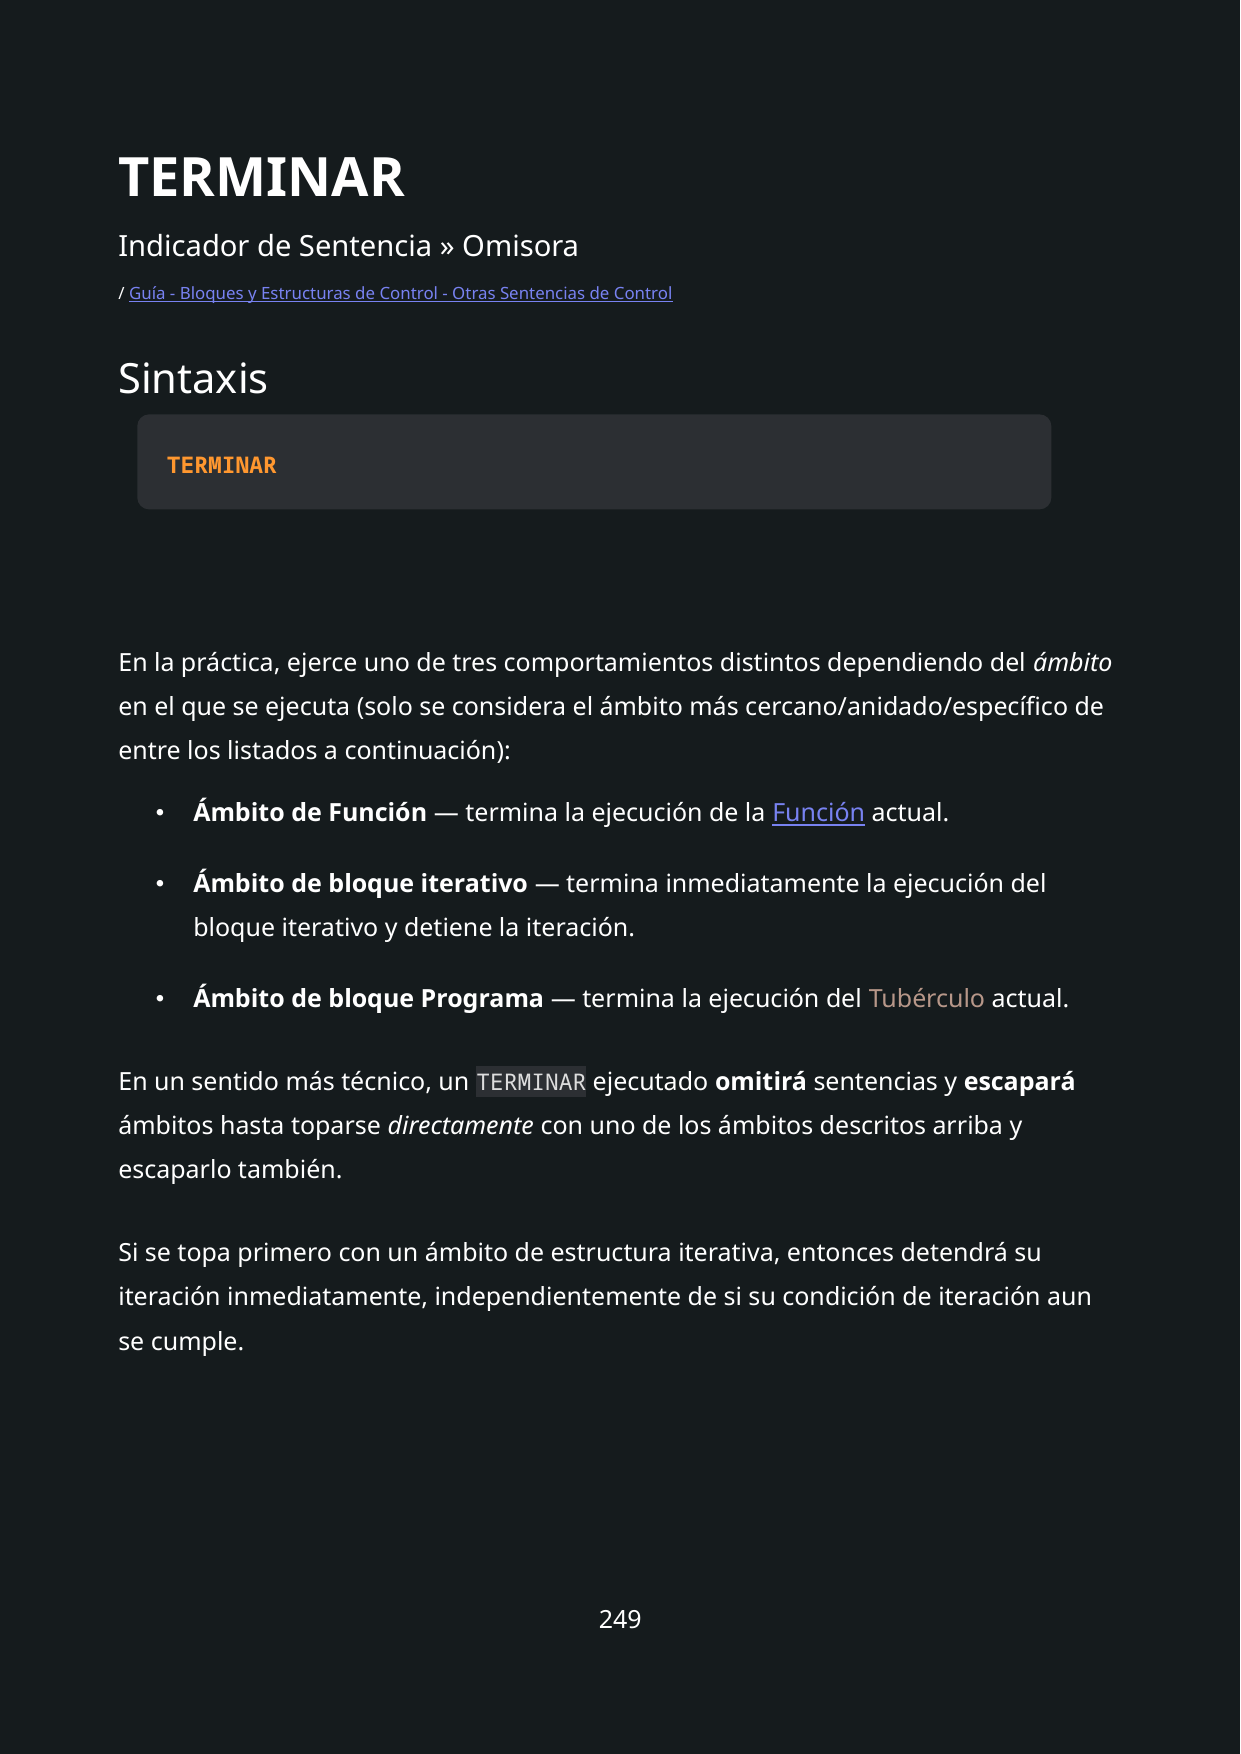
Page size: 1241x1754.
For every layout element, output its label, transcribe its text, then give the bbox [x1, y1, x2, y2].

text En un sentido más técnico, un TERMINAR ejecutado omitirá sentencias y escapará ámbitos hasta toparse directamente con uno de los ámbitos descritos arriba y escaparlo también. [118, 1063, 1122, 1186]
list Ámbito de bloque Programa — termina la ejecución del Tubérculo actual. [156, 981, 1122, 1015]
subtitle TERMINAR [118, 139, 1122, 213]
subtitle Indicador de Sentencia » Omisora / Guía - Bloques y Estructuras de Control - Otras Sentencias de Control [118, 225, 1122, 304]
text En la práctica, ejerce uno de tres comportamientos distintos dependiendo del ámbito en el que se ejecuta (solo se considera el ámbito más cercano/anidado/específico de entre los listados a continuación): [118, 644, 1122, 767]
list Ámbito de Función — termina la ejecución de la Función actual. [156, 795, 1122, 829]
text Si se topa primero con un ámbito de estructura iterativa, entonces detendrá su iteración inmediatamente, independientemente de si su condición de iteración aun se cumple. [118, 1234, 1122, 1357]
list Ámbito de bloque iterativo — termina inmediatamente la ejecución del bloque iterativo y detiene la iteración. [156, 866, 1122, 944]
subtitle Sintaxis [118, 349, 1122, 405]
